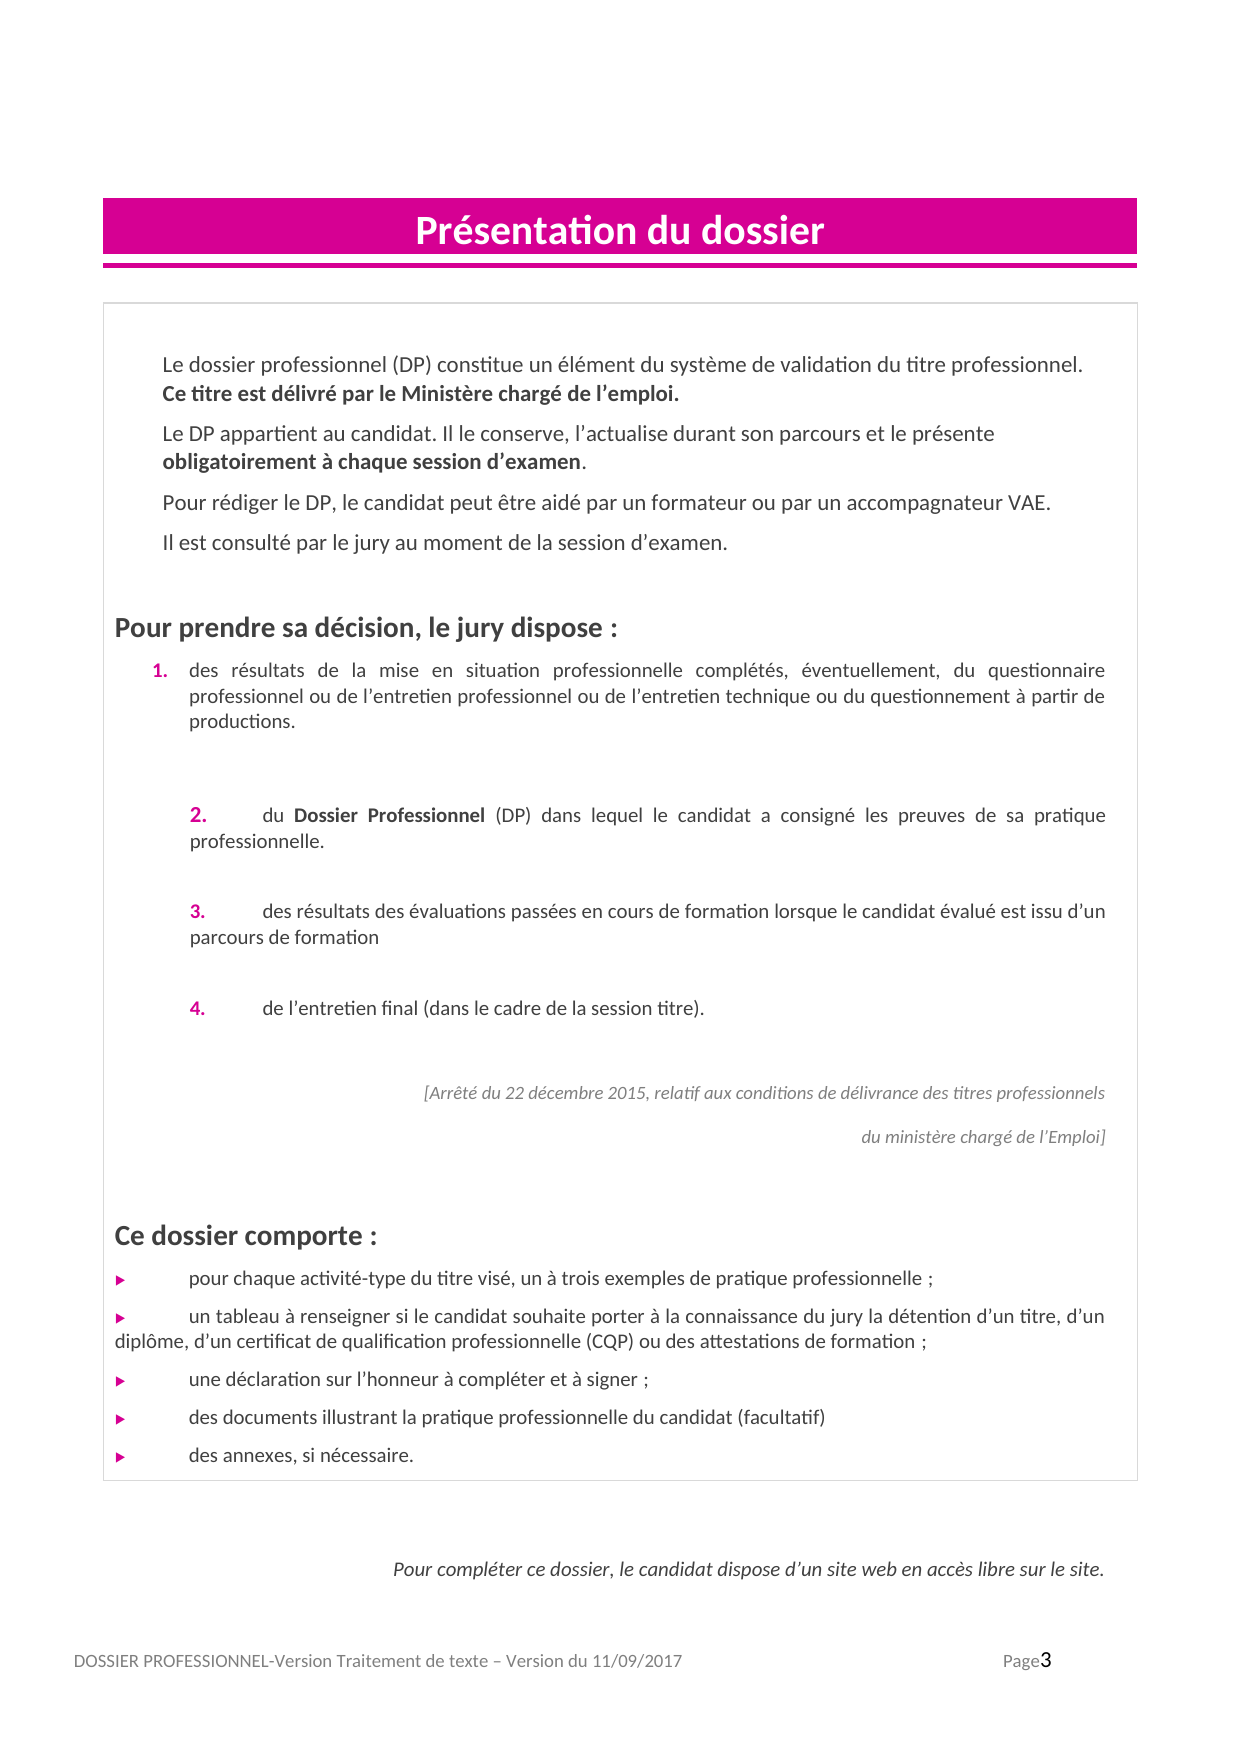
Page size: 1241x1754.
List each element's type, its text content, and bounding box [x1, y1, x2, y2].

table_cell Pour compléter ce dossier, le candidat dispose d’un site web en accès libre sur le site. [103, 1481, 1137, 1581]
table_cell Le dossier professionnel (DP) constitue un élément du système de validation du titre professionnel. Ce titre est délivré par le Ministère chargé de l’emploi. Le DP appartient au candidat. Il le conserve, l’actualise durant son parcours et le présente obligatoirement à chaque session d’examen. Pour rédiger le DP, le candidat peut être aidé par un formateur ou par un accompagnateur VAE. Il est consulté par le jury au moment de la session d’examen. Pour prendre sa décision, le jury dispose : des résultats de la mise en situation professionnelle complétés, éventuellement, du questionnaire professionnel ou de l’entretien professionnel ou de l’entretien technique ou du questionnement à partir de productions. du Dossier Professionnel (DP) dans lequel le candidat a consigné les preuves de sa pratique professionnelle. des résultats des évaluations passées en cours de formation lorsque le candidat évalué est issu d’un parcours de formation de l’entretien final (dans le cadre de la session titre). [Arrêté du 22 décembre 2015, relatif aux conditions de délivrance des titres professionnels du ministère chargé de l’Emploi] Ce dossier comporte : pour chaque activité-type du titre visé, un à trois exemples de pratique professionnelle ; un tableau à renseigner si le candidat souhaite porter à la connaissance du jury la détention d’un titre, d’un diplôme, d’un certificat de qualification professionnelle (CQP) ou des attestations de formation ; une déclaration sur l’honneur à compléter et à signer ; des documents illustrant la pratique professionnelle du candidat (facultatif) des annexes, si nécessaire. [104, 304, 1137, 1480]
table_cell [103, 268, 1137, 302]
table_header Présentation du dossier [103, 198, 1137, 254]
table_cell [103, 255, 1137, 263]
